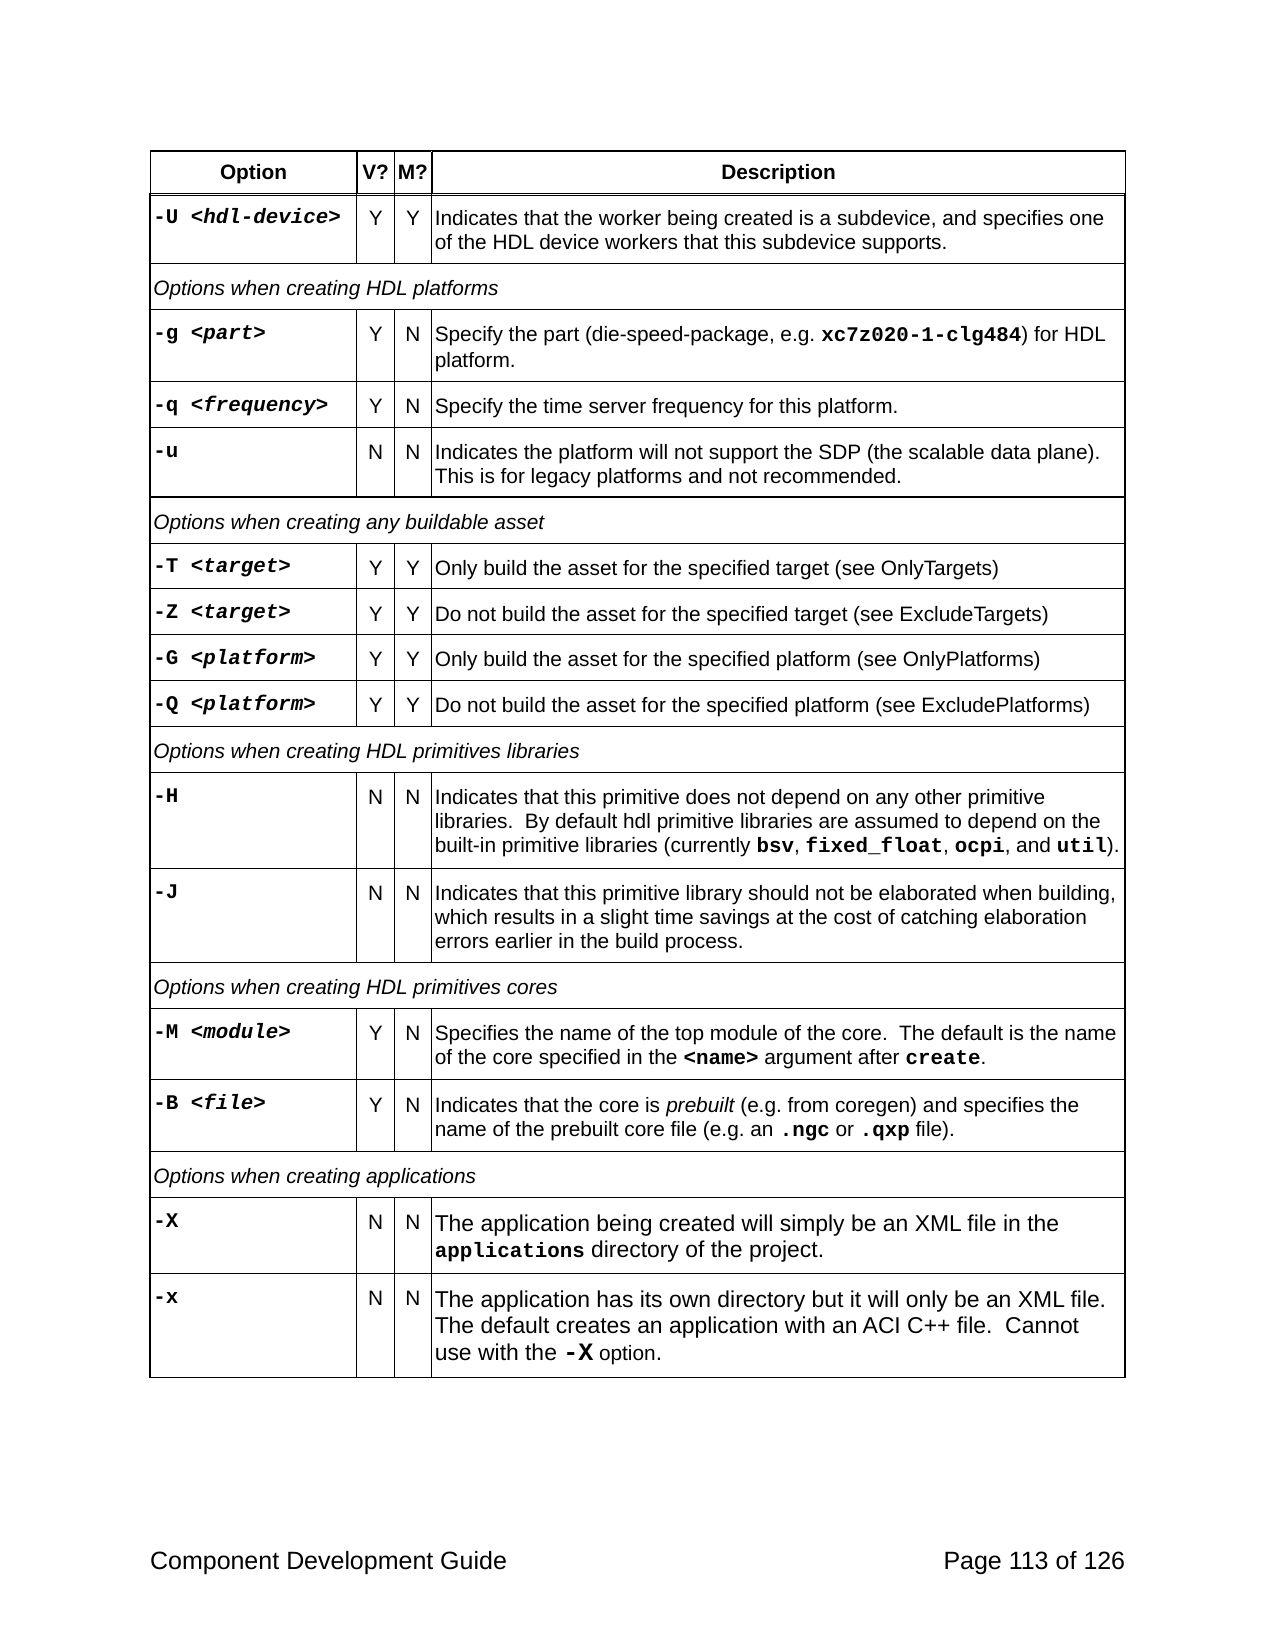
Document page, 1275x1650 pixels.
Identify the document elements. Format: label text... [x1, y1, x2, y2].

table_cell N [395, 869, 431, 962]
table_cell Y [357, 544, 394, 588]
table_cell Options when creating HDL platforms [151, 264, 1124, 309]
table_cell Specifies the name of the top module of the core. The default is the name of the core specified in the <name> argument after create. [432, 1009, 1124, 1079]
table_cell Y [395, 635, 431, 680]
table_cell Y [357, 1009, 394, 1079]
table_header V? [358, 152, 394, 193]
table_cell -Z <target> [151, 589, 356, 634]
table_cell Indicates that the worker being created is a subdevice, and specifies one of the HDL device workers that this subdevice supports. [432, 196, 1124, 263]
table_cell Indicates the platform will not support the SDP (the scalable data plane). This is for legacy platforms and not recommended. [432, 428, 1124, 496]
table_cell -J [151, 869, 356, 962]
table_cell N [395, 1080, 431, 1151]
table_cell Options when creating applications [151, 1152, 1124, 1197]
table_cell N [395, 1274, 431, 1377]
table_cell N [357, 869, 394, 962]
table_cell -G <platform> [151, 635, 356, 680]
table_cell N [395, 310, 431, 381]
table_cell Only build the asset for the specified platform (see OnlyPlatforms) [432, 635, 1124, 680]
table_cell Y [395, 681, 431, 726]
table_cell -M <module> [151, 1009, 356, 1079]
table_cell -q <frequency> [151, 382, 356, 427]
table_cell N [357, 1274, 394, 1377]
table_cell Y [357, 635, 394, 680]
table_cell Y [395, 544, 431, 588]
table_cell Y [395, 196, 431, 263]
table_cell N [357, 773, 394, 868]
table_cell Options when creating HDL primitives cores [151, 963, 1124, 1008]
table_cell Options when creating any buildable asset [151, 498, 1124, 542]
table_cell -Q <platform> [151, 681, 356, 726]
table_cell Indicates that the core is prebuilt (e.g. from coregen) and specifies the name of the prebuilt core file (e.g. an .ngc or .qxp file). [432, 1080, 1124, 1151]
table_cell -B <file> [151, 1080, 356, 1151]
table_cell Do not build the asset for the specified target (see ExcludeTargets) [432, 589, 1124, 634]
table_cell The application has its own directory but it will only be an XML file. The default creates an application with an ACI C++ file. Cannot use with the -X option. [432, 1274, 1124, 1377]
table_cell Y [357, 196, 394, 263]
table_header Description [433, 152, 1125, 193]
table_cell Y [357, 310, 394, 381]
table_cell -H [151, 773, 356, 868]
table_cell N [395, 382, 431, 427]
table_cell Indicates that this primitive does not depend on any other primitive libraries. By default hdl primitive libraries are assumed to depend on the built-in primitive libraries (currently bsv, fixed_float, ocpi, and util). [432, 773, 1124, 868]
table_cell Do not build the asset for the specified platform (see ExcludePlatforms) [432, 681, 1124, 726]
table_cell Only build the asset for the specified target (see OnlyTargets) [432, 544, 1124, 588]
table_cell Y [357, 681, 394, 726]
table_cell -T <target> [151, 544, 356, 588]
table_cell Options when creating HDL primitives libraries [151, 727, 1124, 772]
table_cell Y [395, 589, 431, 634]
table_cell N [395, 1198, 431, 1273]
table_cell N [395, 1009, 431, 1079]
table_header Option [151, 152, 356, 193]
table_cell N [357, 1198, 394, 1273]
table_cell Specify the time server frequency for this platform. [432, 382, 1124, 427]
table_cell -u [151, 428, 356, 496]
table_cell Indicates that this primitive library should not be elaborated when building, which results in a slight time savings at the cost of catching elaboration errors earlier in the build process. [432, 869, 1124, 962]
table_cell -U <hdl-device> [151, 196, 356, 263]
table_header M? [395, 152, 431, 193]
table_cell The application being created will simply be an XML file in the applications directory of the project. [432, 1198, 1124, 1273]
table_cell N [357, 428, 394, 496]
table_cell Y [357, 589, 394, 634]
table_cell Y [357, 1080, 394, 1151]
table_cell N [395, 428, 431, 496]
table_cell Y [357, 382, 394, 427]
table_cell N [395, 773, 431, 868]
table_cell -g <part> [151, 310, 356, 381]
table_cell Specify the part (die-speed-package, e.g. xc7z020-1-clg484) for HDL platform. [432, 310, 1124, 381]
table_cell -X [151, 1198, 356, 1273]
table_cell -x [151, 1274, 356, 1377]
